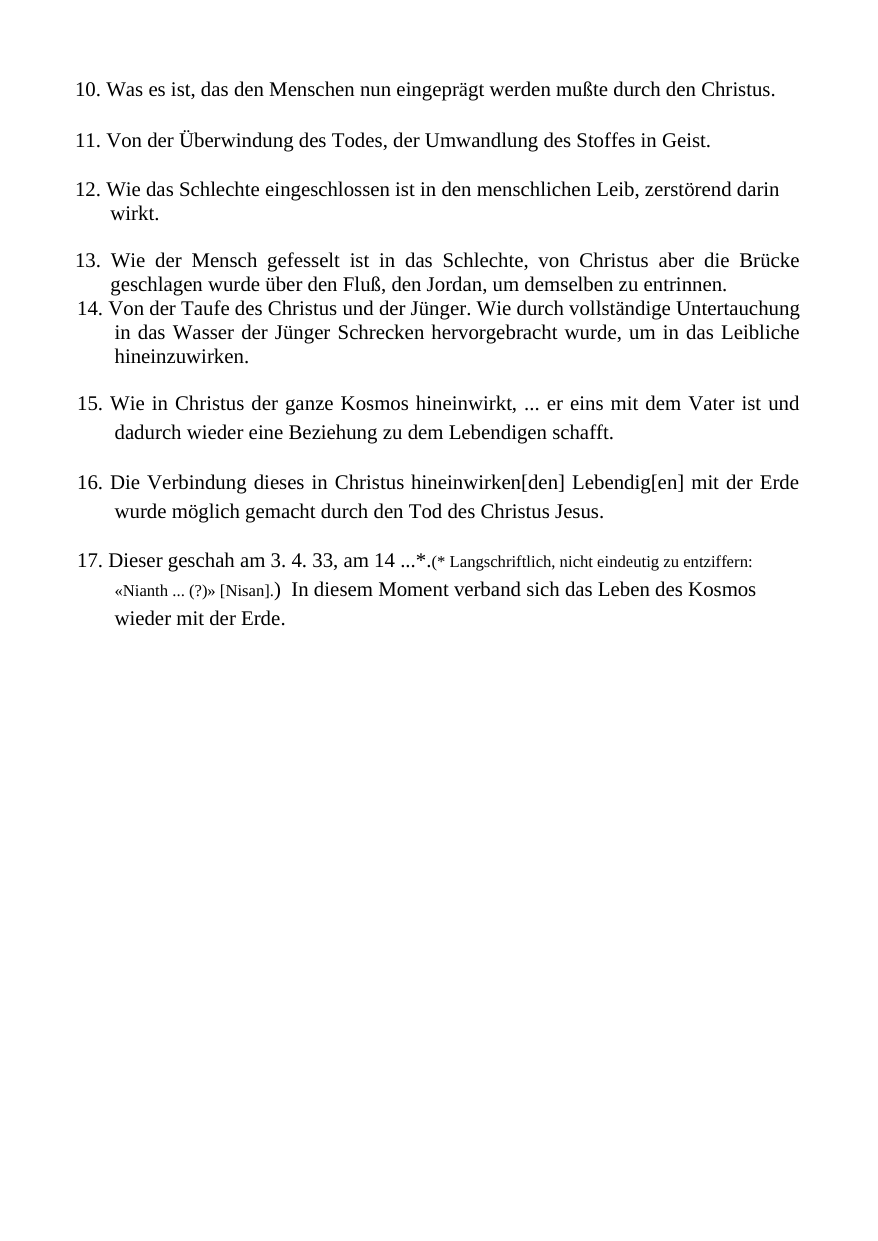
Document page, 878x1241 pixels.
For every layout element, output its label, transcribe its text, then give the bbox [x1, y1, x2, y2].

text 13. Wie der Mensch gefesselt ist in das Schlechte, von Christus aber die Brücke geschlagen wurde über den Fluß, den Jordan, um demselben zu entrinnen. [75, 248, 800, 296]
text 15. Wie in Christus der ganze Kosmos hineinwirkt, ... er eins mit dem Vater ist und dadurch wieder eine Beziehung zu dem Lebendigen schafft. [77, 391, 800, 444]
text 17. Dieser geschah am 3. 4. 33, am 14 ...*.(* Langschriftlich, nicht eindeutig zu entziffern: «Nianth ... (?)» [Nisan].) In diesem Moment verband sich das Leben des Kosmos wieder mit der Erde. [77, 548, 800, 630]
text 11. Von der Überwindung des Todes, der Umwandlung des Stoffes in Geist. [75, 128, 800, 152]
text 10. Was es ist, das den Menschen nun eingeprägt werden mußte durch den Christus. [75, 77, 800, 101]
text 12. Wie das Schlechte eingeschlossen ist in den menschlichen Leib, zerstörend darin wirkt. [75, 177, 800, 225]
text 16. Die Verbindung dieses in Christus hineinwirken[den] Lebendig[en] mit der Erde wurde möglich gemacht durch den Tod des Christus Jesus. [77, 470, 800, 523]
text 14. Von der Taufe des Christus und der Jünger. Wie durch vollständige Untertauchung in das Wasser der Jünger Schrecken hervorgebracht wurde, um in das Leibliche hineinzuwirken. [77, 296, 800, 368]
